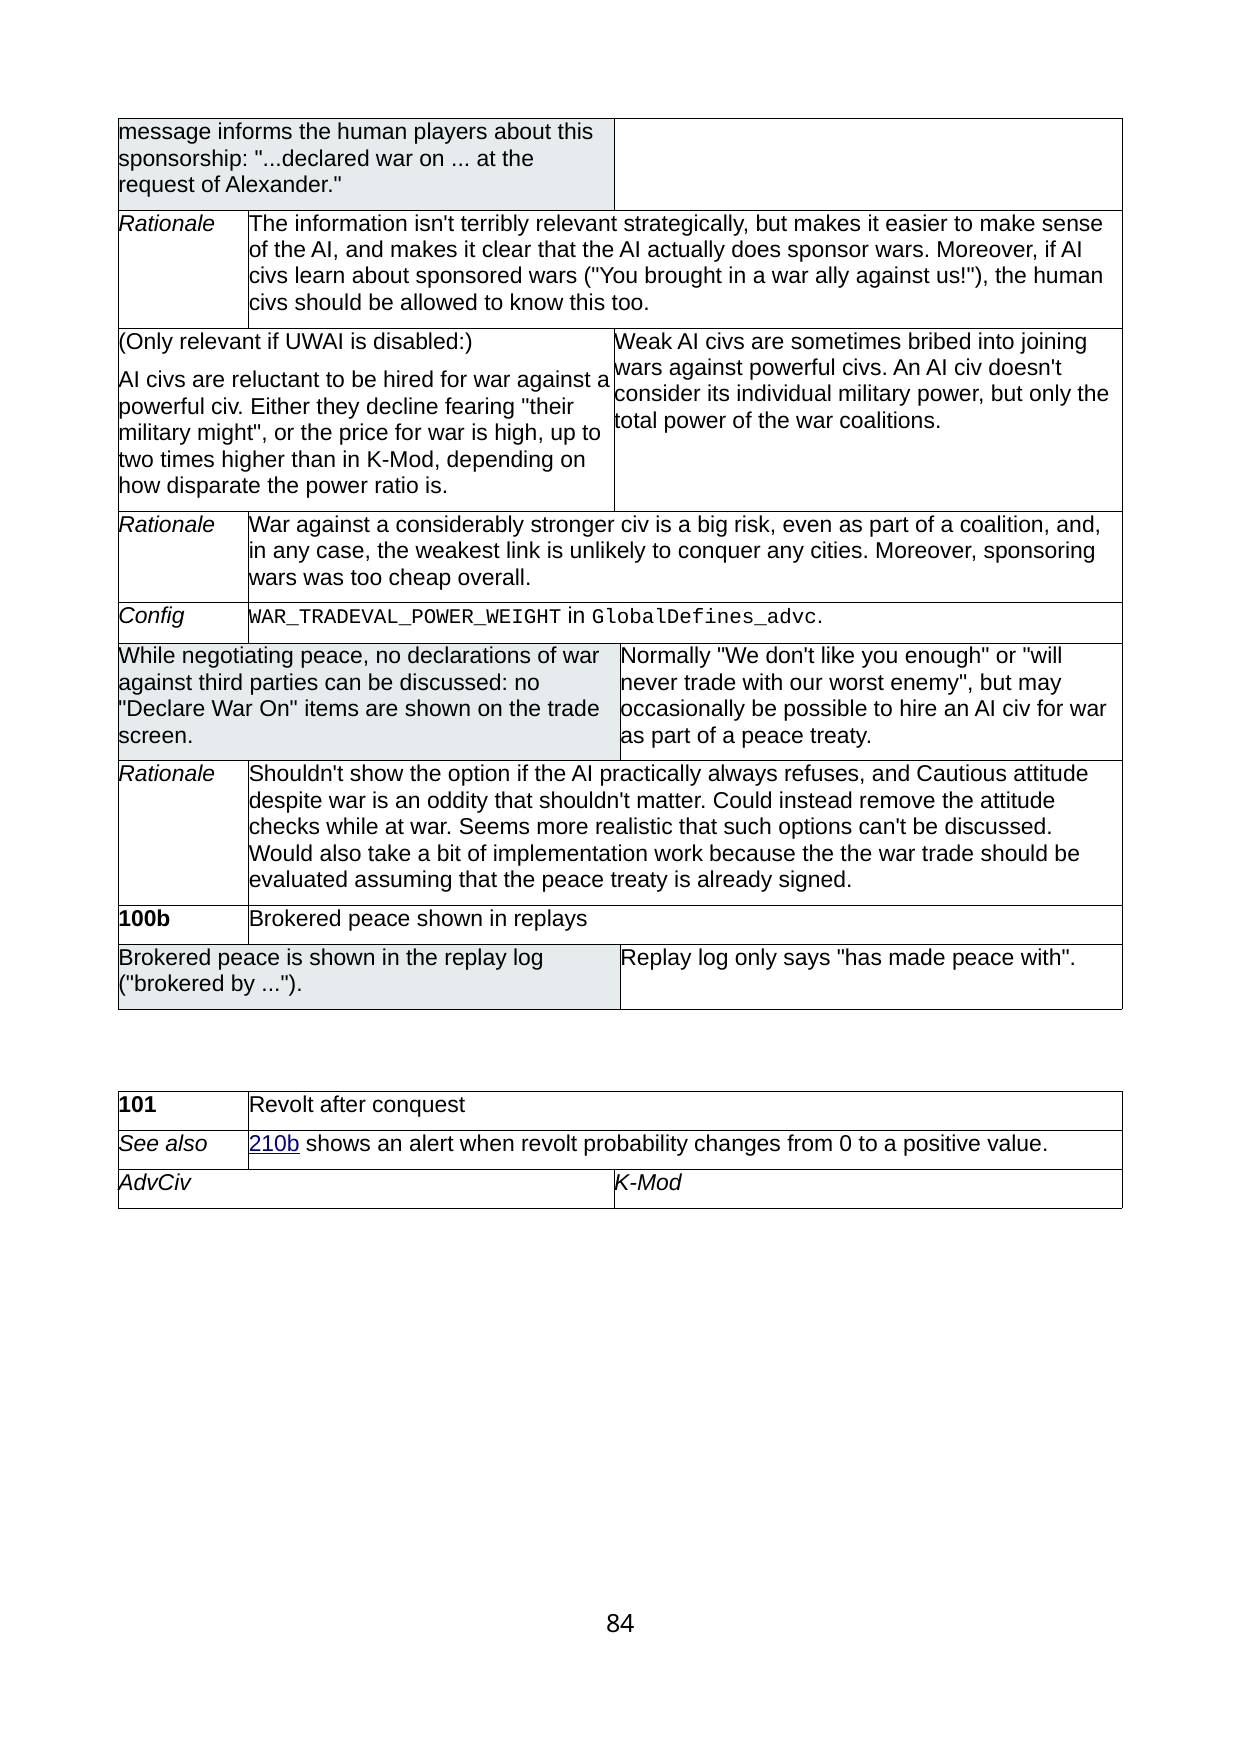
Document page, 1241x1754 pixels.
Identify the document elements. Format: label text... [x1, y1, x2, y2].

table_cell Brokered peace shown in replays [249, 906, 1122, 943]
table_cell Brokered peace is shown in the replay log ("brokered by ..."). [119, 945, 620, 1009]
table_cell Normally "We don't like you enough" or "will never trade with our worst enemy", but may occasionally be possible to hire an AI civ for war as part of a peace treaty. [621, 644, 1122, 760]
table_cell Rationale [119, 512, 248, 602]
table_cell 210b shows an alert when revolt probability changes from 0 to a positive value. [249, 1131, 1122, 1169]
table_cell AdvCiv [119, 1170, 614, 1208]
table_cell Rationale [119, 211, 248, 328]
table_cell Config [119, 603, 248, 642]
table_header 101 [119, 1092, 248, 1130]
table_cell WAR_TRADEVAL_POWER_WEIGHT in GlobalDefines_advc. [249, 603, 1122, 642]
table_cell Shouldn't show the option if the AI practically always refuses, and Cautious attitude despite war is an oddity that shouldn't matter. Could instead remove the attitude checks while at war. Seems more realistic that such options can't be discussed. Would also take a bit of implementation work because the the war trade should be evaluated assuming that the peace treaty is already signed. [249, 761, 1122, 904]
table_cell K-Mod [615, 1170, 1122, 1208]
table_header Revolt after conquest [249, 1092, 1122, 1130]
table_cell War against a considerably stronger civ is a big risk, even as part of a coalition, and, in any case, the weakest link is unlikely to conquer any cities. Moreover, sponsoring wars was too cheap overall. [249, 512, 1122, 602]
table_cell See also [119, 1131, 248, 1169]
table_cell 100b [119, 906, 248, 943]
table_cell Replay log only says "has made peace with". [621, 945, 1122, 1009]
table_cell Weak AI civs are sometimes bribed into joining wars against powerful civs. An AI civ doesn't consider its individual military power, but only the total power of the war coalitions. [615, 329, 1122, 511]
table_cell [615, 119, 1122, 210]
table_cell message informs the human players about this sponsorship: "...declared war on ... at the request of Alexander." [119, 119, 614, 210]
table_cell (Only relevant if UWAI is disabled:) AI civs are reluctant to be hired for war against a powerful civ. Either they decline fearing "their military might", or the price for war is high, up to two times higher than in K-Mod, depending on how disparate the power ratio is. [119, 329, 614, 511]
table_cell The information isn't terribly relevant strategically, but makes it easier to make sense of the AI, and makes it clear that the AI actually does sponsor wars. Moreover, if AI civs learn about sponsored wars ("You brought in a war ally against us!"), the human civs should be allowed to know this too. [249, 211, 1122, 328]
table_cell While negotiating peace, no declarations of war against third parties can be discussed: no "Declare War On" items are shown on the trade screen. [119, 644, 620, 760]
table_cell Rationale [119, 761, 248, 904]
